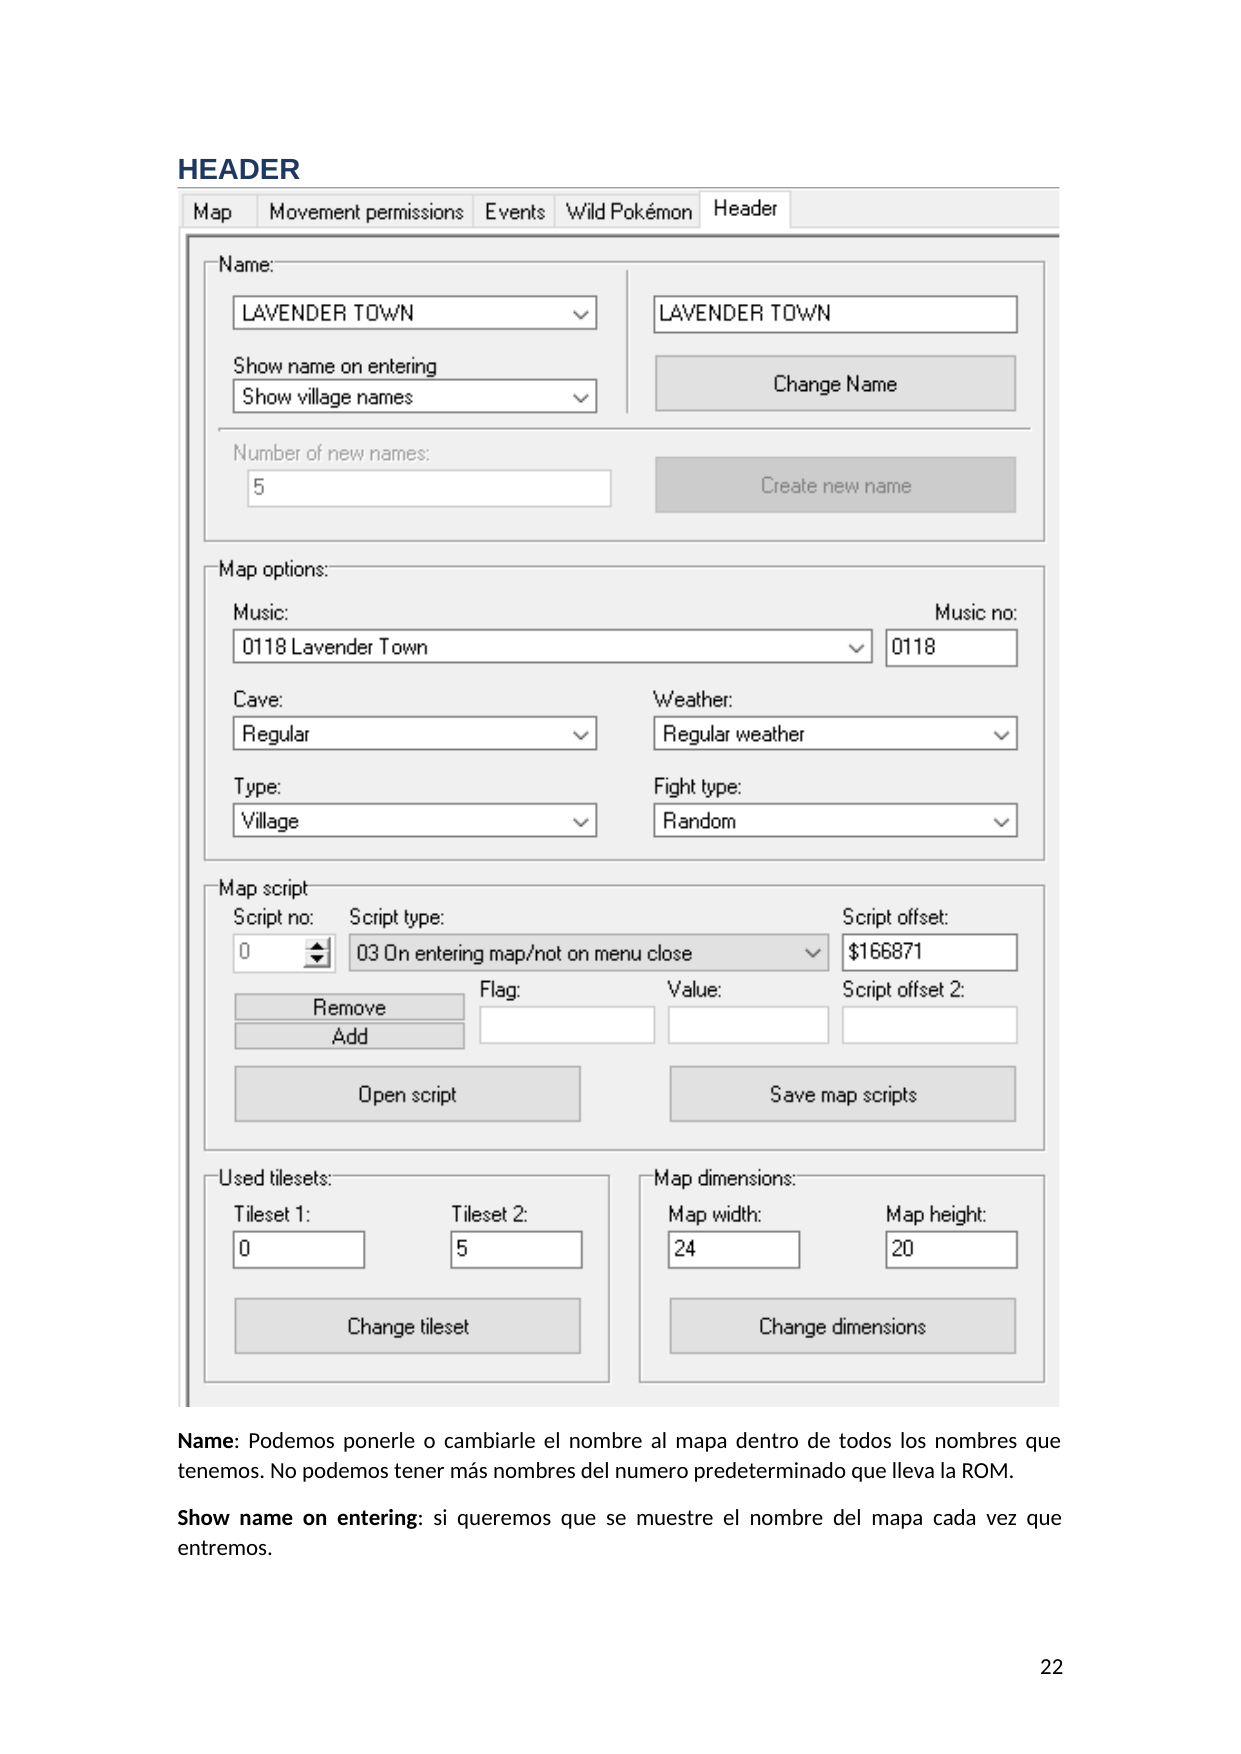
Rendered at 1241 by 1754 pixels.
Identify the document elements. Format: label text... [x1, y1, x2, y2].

text Show name on entering: si queremos que se muestre el nombre del mapa cada vez que entremos. [177, 1503, 1063, 1561]
picture [177, 187, 1060, 1407]
text Name: Podemos ponerle o cambiarle el nombre al mapa dentro de todos los nombres que tenemos. No podemos tener más nombres del numero predeterminado que lleva la ROM. [177, 1426, 1063, 1484]
subtitle HEADER [177, 152, 1063, 185]
